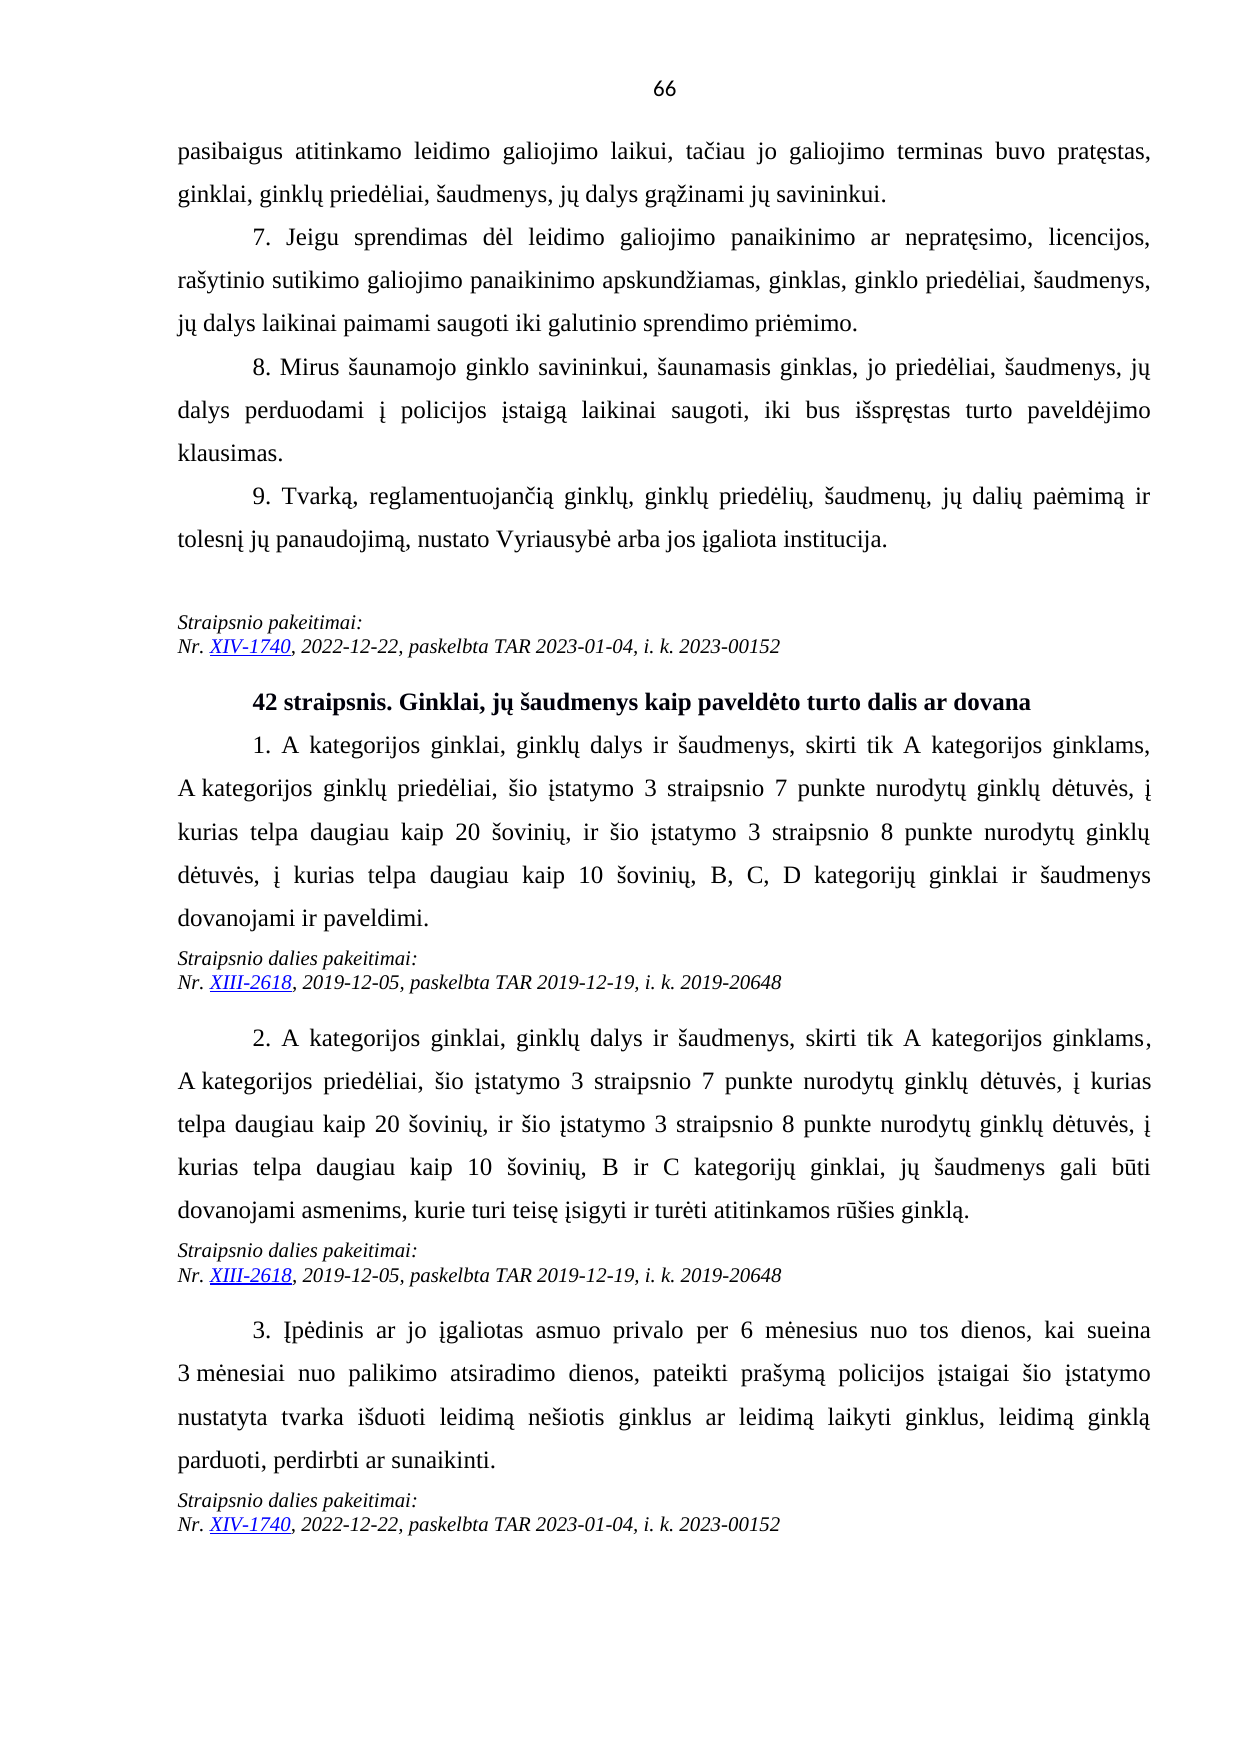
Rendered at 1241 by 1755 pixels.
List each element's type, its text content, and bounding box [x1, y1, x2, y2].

text 42 straipsnis. Ginklai, jų šaudmenys kaip paveldėto turto dalis ar dovana [177, 687, 1152, 716]
text Straipsnio dalies pakeitimai: [177, 946, 1152, 970]
text Straipsnio dalies pakeitimai: [177, 1488, 1152, 1512]
text 9. Tvarką, reglamentuojančią ginklų, ginklų priedėlių, šaudmenų, jų dalių paėmimą ir tolesnį jų panaudojimą, nustato Vyriausybė arba jos įgaliota institucija. [177, 481, 1152, 553]
text 8. Mirus šaunamojo ginklo savininkui, šaunamasis ginklas, jo priedėliai, šaudmenys, jų dalys perduodami į policijos įstaigą laikinai saugoti, iki bus išspręstas turto paveldėjimo klausimas. [177, 352, 1152, 467]
text Nr. XIV-1740, 2022-12-22, paskelbta TAR 2023-01-04, i. k. 2023-00152 [177, 1512, 1152, 1536]
text Nr. XIV-1740, 2022-12-22, paskelbta TAR 2023-01-04, i. k. 2023-00152 [177, 634, 1152, 658]
text 1. A kategorijos ginklai, ginklų dalys ir šaudmenys, skirti tik A kategorijos ginklams, A kategorijos ginklų priedėliai, šio įstatymo 3 straipsnio 7 punkte nurodytų ginklų dėtuvės, į kurias telpa daugiau kaip 20 šovinių, ir šio įstatymo 3 straipsnio 8 punkte nurodytų ginklų dėtuvės, į kurias telpa daugiau kaip 10 šovinių, B, C, D kategorijų ginklai ir šaudmenys dovanojami ir paveldimi. [177, 730, 1152, 932]
text 2. A kategorijos ginklai, ginklų dalys ir šaudmenys, skirti tik A kategorijos ginklams, A kategorijos priedėliai, šio įstatymo 3 straipsnio 7 punkte nurodytų ginklų dėtuvės, į kurias telpa daugiau kaip 20 šovinių, ir šio įstatymo 3 straipsnio 8 punkte nurodytų ginklų dėtuvės, į kurias telpa daugiau kaip 10 šovinių, B ir C kategorijų ginklai, jų šaudmenys gali būti dovanojami asmenims, kurie turi teisę įsigyti ir turėti atitinkamos rūšies ginklą. [177, 1023, 1152, 1224]
text Nr. XIII-2618, 2019-12-05, paskelbta TAR 2019-12-19, i. k. 2019-20648 [177, 1262, 1152, 1287]
text Nr. XIII-2618, 2019-12-05, paskelbta TAR 2019-12-19, i. k. 2019-20648 [177, 970, 1152, 994]
text pasibaigus atitinkamo leidimo galiojimo laikui, tačiau jo galiojimo terminas buvo pratęstas, ginklai, ginklų priedėliai, šaudmenys, jų dalys grąžinami jų savininkui. [177, 136, 1152, 208]
text 7. Jeigu sprendimas dėl leidimo galiojimo panaikinimo ar nepratęsimo, licencijos, rašytinio sutikimo galiojimo panaikinimo apskundžiamas, ginklas, ginklo priedėliai, šaudmenys, jų dalys laikinai paimami saugoti iki galutinio sprendimo priėmimo. [177, 222, 1152, 337]
text Straipsnio dalies pakeitimai: [177, 1238, 1152, 1262]
text Straipsnio pakeitimai: [177, 610, 1152, 634]
text 3. Įpėdinis ar jo įgaliotas asmuo privalo per 6 mėnesius nuo tos dienos, kai sueina 3 mėnesiai nuo palikimo atsiradimo dienos, pateikti prašymą policijos įstaigai šio įstatymo nustatyta tvarka išduoti leidimą nešiotis ginklus ar leidimą laikyti ginklus, leidimą ginklą parduoti, perdirbti ar sunaikinti. [177, 1315, 1152, 1473]
